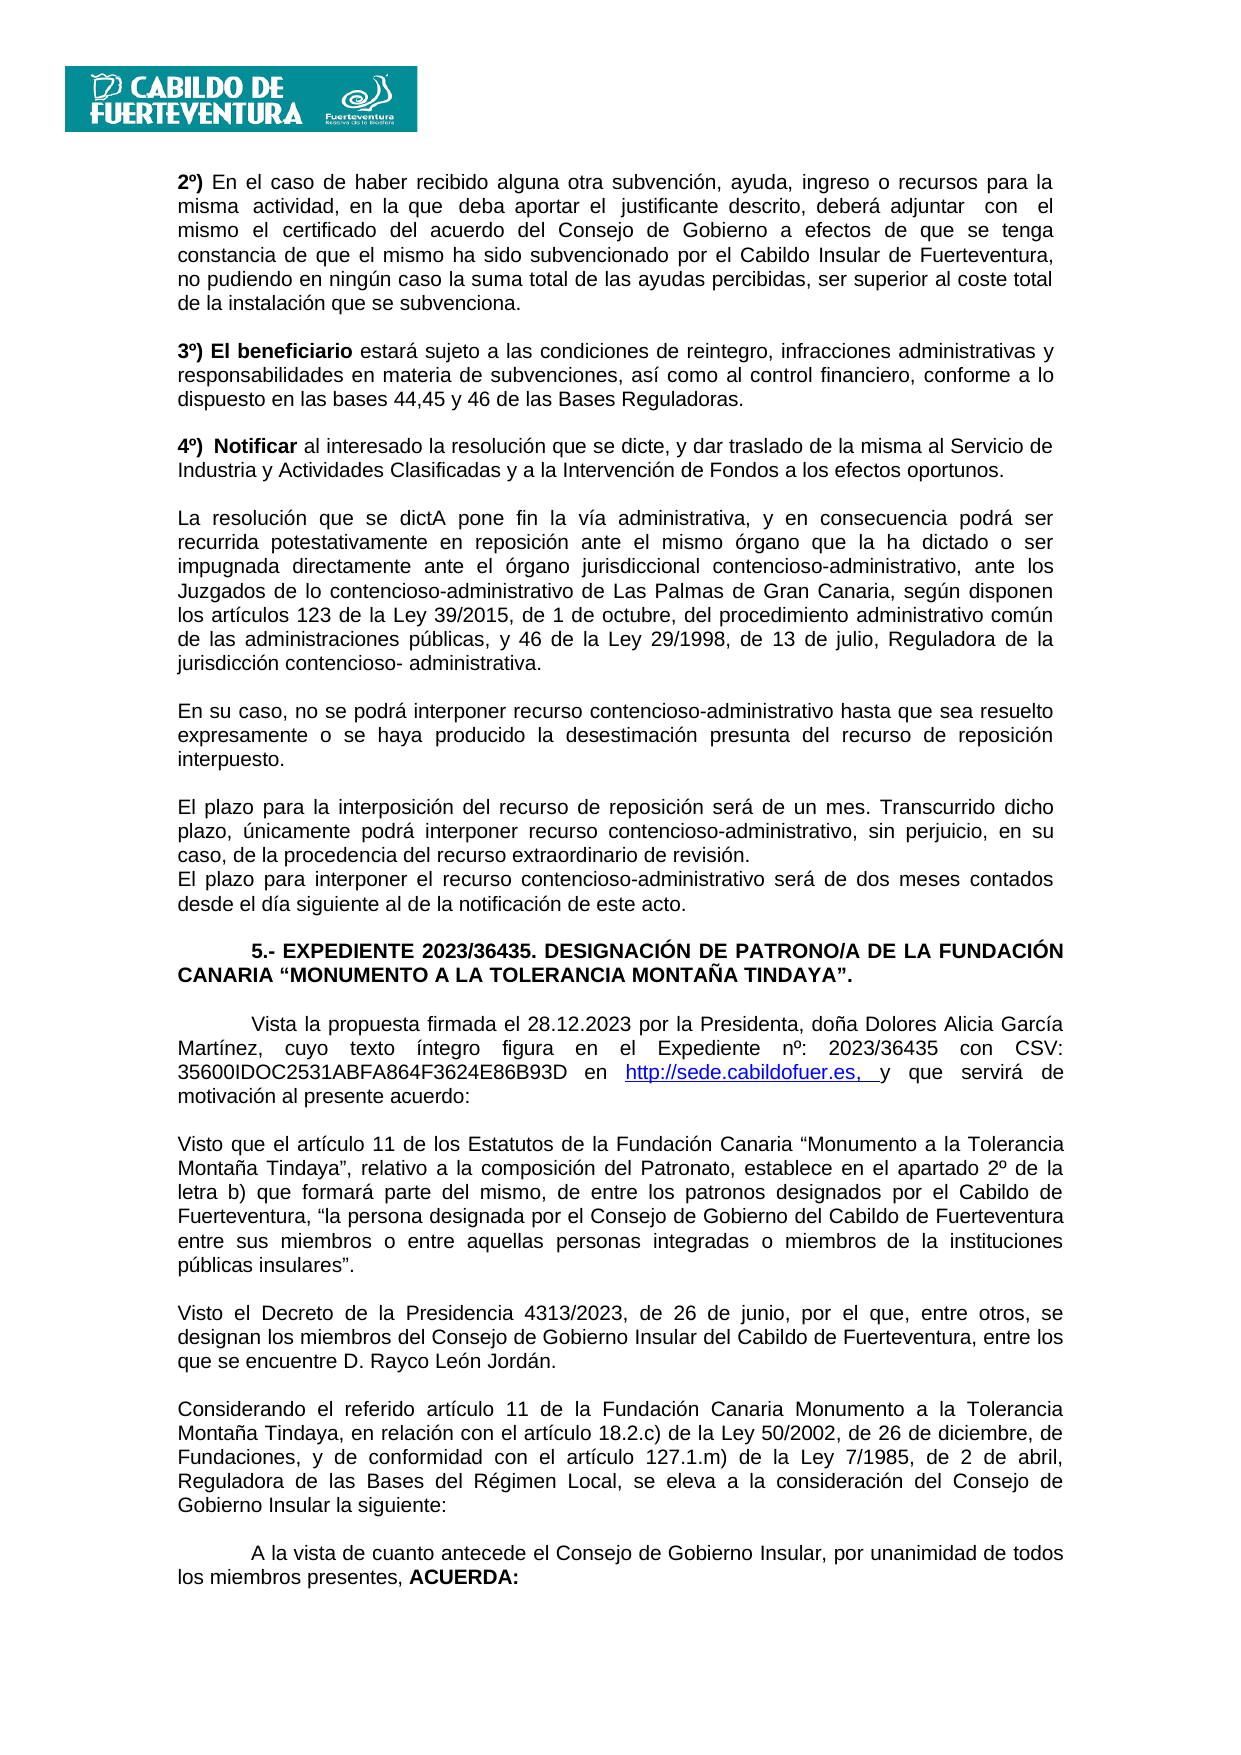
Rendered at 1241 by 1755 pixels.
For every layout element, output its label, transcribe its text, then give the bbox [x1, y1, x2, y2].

text La resolución que se dictA pone fin la vía administrativa, y en consecuencia podrá ser recurrida potestativamente en reposición ante el mismo órgano que la ha dictado o ser impugnada directamente ante el órgano jurisdiccional contencioso-administrativo, ante los Juzgados de lo contencioso-administrativo de Las Palmas de Gran Canaria, según disponen los artículos 123 de la Ley 39/2015, de 1 de octubre, del procedimiento administrativo común de las administraciones públicas, y 46 de la Ley 29/1998, de 13 de julio, Reguladora de la jurisdicción contencioso- administrativa. [177, 506, 1054, 675]
subtitle 5.- EXPEDIENTE 2023/36435. DESIGNACIÓN DE PATRONO/A DE LA FUNDACIÓN CANARIA “MONUMENTO A LA TOLERANCIA MONTAÑA TINDAYA”. [177, 939, 1064, 987]
text 2º) En el caso de haber recibido alguna otra subvención, ayuda, ingreso o recursos para la misma actividad, en la que deba aportar el justificante descrito, deberá adjuntar con el mismo el certificado del acuerdo del Consejo de Gobierno a efectos de que se tenga constancia de que el mismo ha sido subvencionado por el Cabildo Insular de Fuerteventura, no pudiendo en ningún caso la suma total de las ayudas percibidas, ser superior al coste total de la instalación que se subvenciona. [177, 170, 1054, 315]
text El plazo para la interposición del recurso de reposición será de un mes. Transcurrido dicho plazo, únicamente podrá interponer recurso contencioso-administrativo, sin perjuicio, en su caso, de la procedencia del recurso extraordinario de revisión. [177, 795, 1054, 867]
text 4º) Notificar al interesado la resolución que se dicte, y dar traslado de la misma al Servicio de Industria y Actividades Clasificadas y a la Intervención de Fondos a los efectos oportunos. [177, 434, 1054, 482]
text Visto el Decreto de la Presidencia 4313/2023, de 26 de junio, por el que, entre otros, se designan los miembros del Consejo de Gobierno Insular del Cabildo de Fuerteventura, entre los que se encuentre D. Rayco León Jordán. [177, 1301, 1064, 1373]
text 3º) El beneficiario estará sujeto a las condiciones de reintegro, infracciones administrativas y responsabilidades en materia de subvenciones, así como al control financiero, conforme a lo dispuesto en las bases 44,45 y 46 de las Bases Reguladoras. [177, 338, 1054, 411]
text A la vista de cuanto antecede el Consejo de Gobierno Insular, por unanimidad de todos los miembros presentes, ACUERDA: [177, 1541, 1064, 1589]
text Considerando el referido artículo 11 de la Fundación Canaria Monumento a la Tolerancia Montaña Tindaya, en relación con el artículo 18.2.c) de la Ley 50/2002, de 26 de diciembre, de Fundaciones, y de conformidad con el artículo 127.1.m) de la Ley 7/1985, de 2 de abril, Reguladora de las Bases del Régimen Local, se eleva a la consideración del Consejo de Gobierno Insular la siguiente: [177, 1397, 1064, 1517]
text Visto que el artículo 11 de los Estatutos de la Fundación Canaria “Monumento a la Tolerancia Montaña Tindaya”, relativo a la composición del Patronato, establece en el apartado 2º de la letra b) que formará parte del mismo, de entre los patronos designados por el Cabildo de Fuerteventura, “la persona designada por el Consejo de Gobierno del Cabildo de Fuerteventura entre sus miembros o entre aquellas personas integradas o miembros de la instituciones públicas insulares”. [177, 1132, 1064, 1277]
picture [65, 66, 418, 132]
text En su caso, no se podrá interponer recurso contencioso-administrativo hasta que sea resuelto expresamente o se haya producido la desestimación presunta del recurso de reposición interpuesto. [177, 699, 1054, 771]
text Vista la propuesta firmada el 28.12.2023 por la Presidenta, doña Dolores Alicia García Martínez, cuyo texto íntegro figura en el Expediente nº: 2023/36435 con CSV: 35600IDOC2531ABFA864F3624E86B93D en http://sede.cabildofuer.es, y que servirá de motivación al presente acuerdo: [177, 1012, 1064, 1108]
text El plazo para interponer el recurso contencioso-administrativo será de dos meses contados desde el día siguiente al de la notificación de este acto. [177, 867, 1054, 915]
